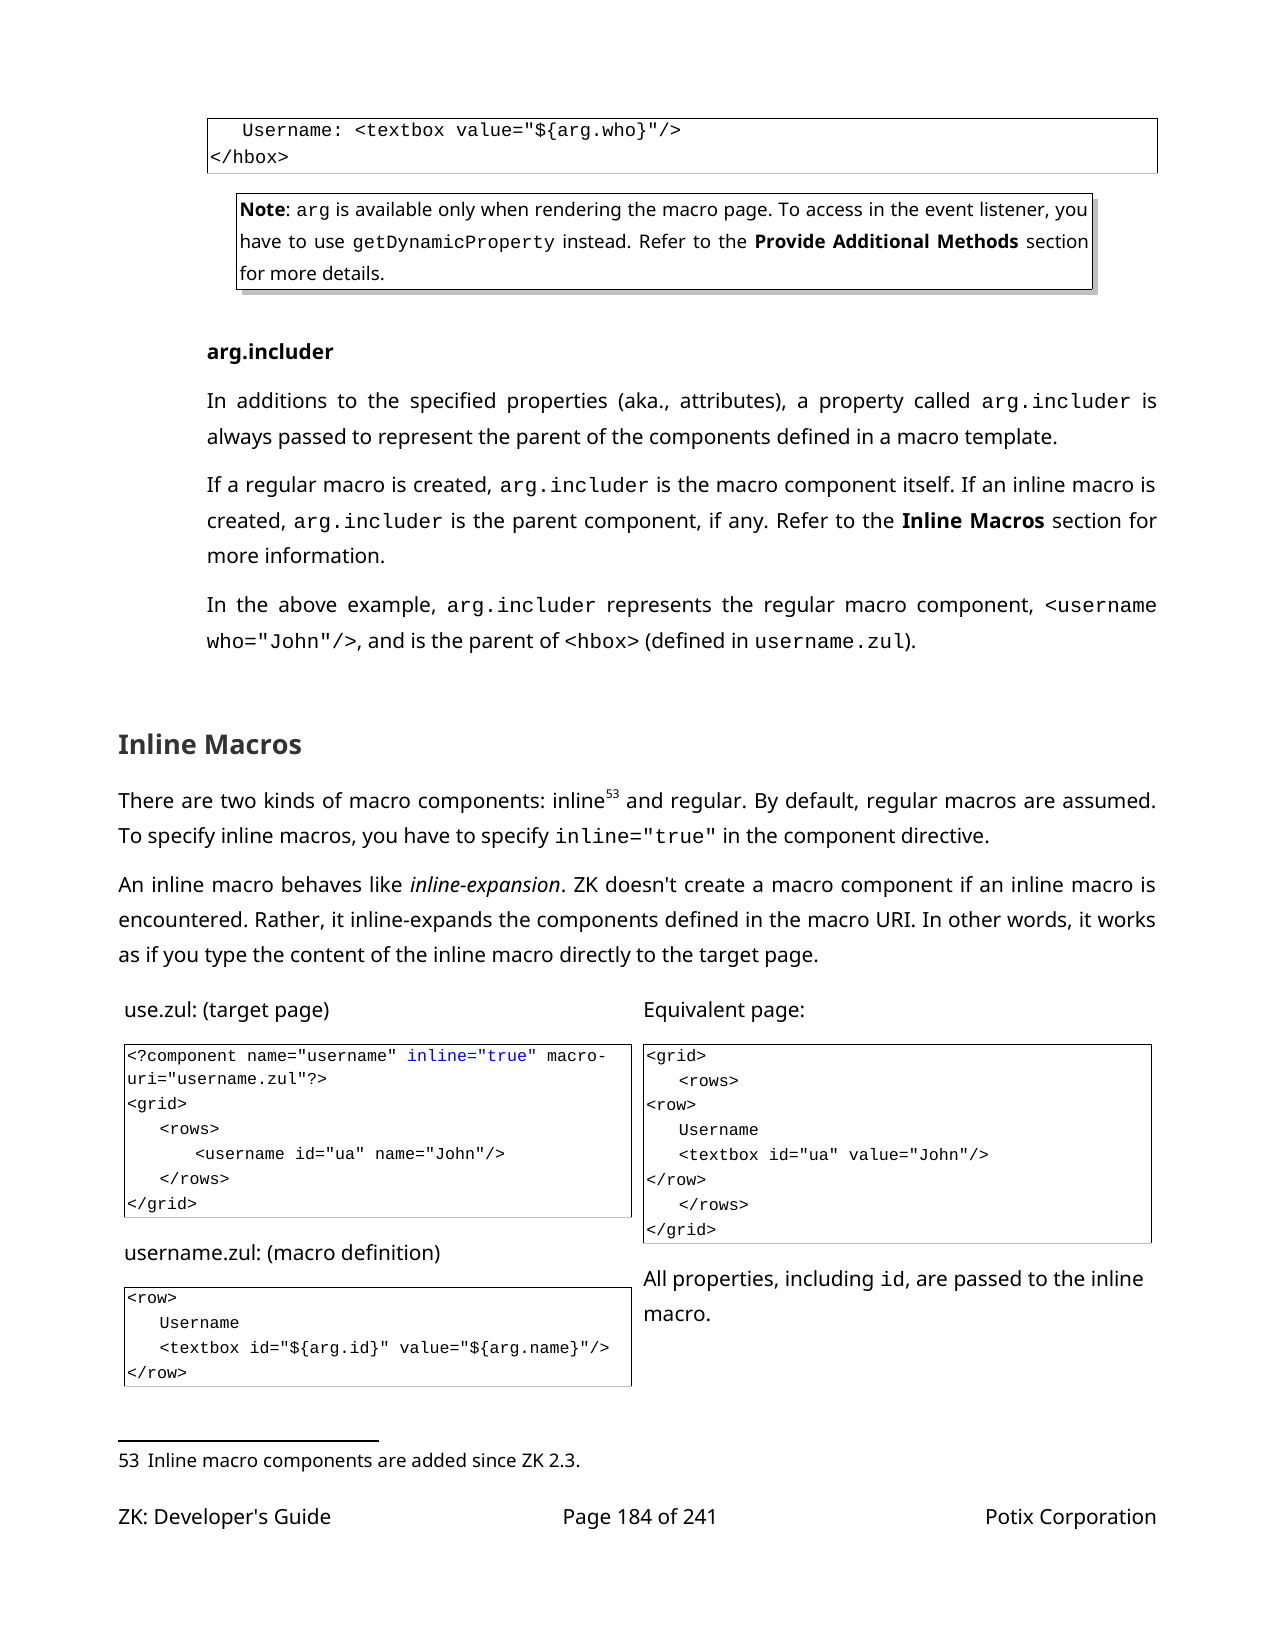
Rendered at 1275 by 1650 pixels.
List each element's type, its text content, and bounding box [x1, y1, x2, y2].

text Username: <textbox value="${arg.who}"/> [208, 119, 1157, 142]
text Note: arg is available only when rendering the macro page. To access in the event listener, you have to use getDynamicProperty instead. Refer to the Provide Additional Methods section for more details. [237, 194, 1092, 289]
table_header use.zul: (target page) <?component name="username" inline="true" macro-uri="username.zul"?> <grid> <rows> <username id="ua" name="John"/> </rows> </grid> username.zul: (macro definition) <row> Username <textbox id="${arg.id}" value="${arg.name}"/> </row> [118, 990, 637, 1392]
text There are two kinds of macro components: inline and regular. By default, regular macros are assumed. To specify inline macros, you have to specify inline="true" in the component directive. [118, 786, 1157, 849]
table_header Equivalent page: <grid> <rows> <row> Username <textbox id="ua" value="John"/> </row> </rows> </grid> All properties, including id, are passed to the inline macro. [638, 990, 1157, 1392]
text </hbox> [208, 145, 1157, 173]
text Inline macro components are added since ZK 2.3. [118, 1447, 1157, 1473]
subtitle Inline Macros [118, 725, 1157, 762]
text In additions to the specified properties (aka., attributes), a property called arg.includer is always passed to represent the parent of the components defined in a macro template. [207, 386, 1157, 450]
subtitle arg.includer [207, 337, 1157, 366]
text An inline macro behaves like inline-expansion. ZK doesn't create a macro component if an inline macro is encountered. Rather, it inline-expands the components defined in the macro URI. In other words, it works as if you type the content of the inline macro directly to the target page. [118, 870, 1157, 969]
text If a regular macro is created, arg.includer is the macro component itself. If an inline macro is created, arg.includer is the parent component, if any. Refer to the Inline Macros section for more information. [207, 471, 1157, 570]
text In the above example, arg.includer represents the regular macro component, <username who="John"/>, and is the parent of <hbox> (defined in username.zul). [207, 591, 1157, 654]
